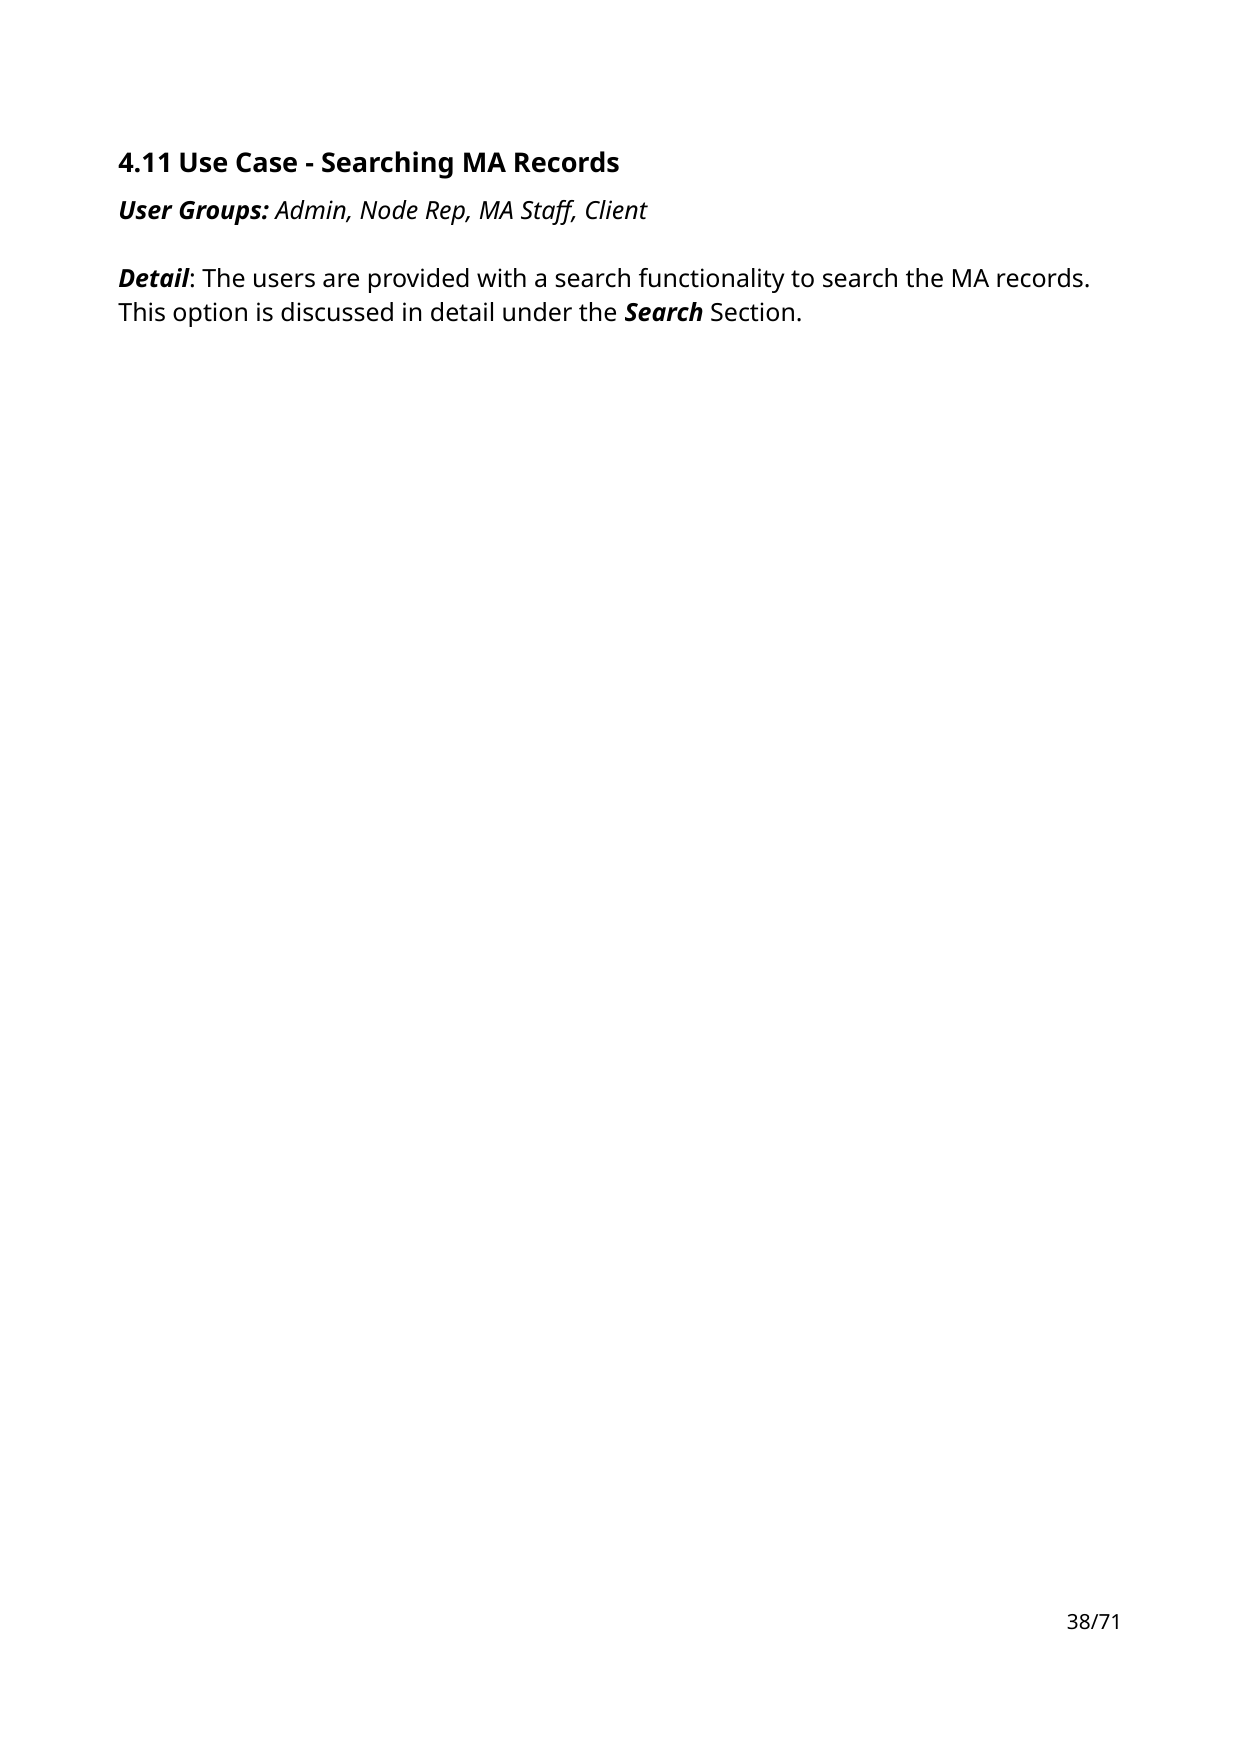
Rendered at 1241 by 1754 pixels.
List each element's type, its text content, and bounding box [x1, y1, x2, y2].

text User Groups: Admin, Node Rep, MA Staff, Client [118, 192, 1122, 227]
subtitle Use Case - Searching MA Records [118, 143, 1122, 180]
text Detail: The users are provided with a search functionality to search the MA records. This option is discussed in detail under the Search Section. [118, 261, 1122, 329]
